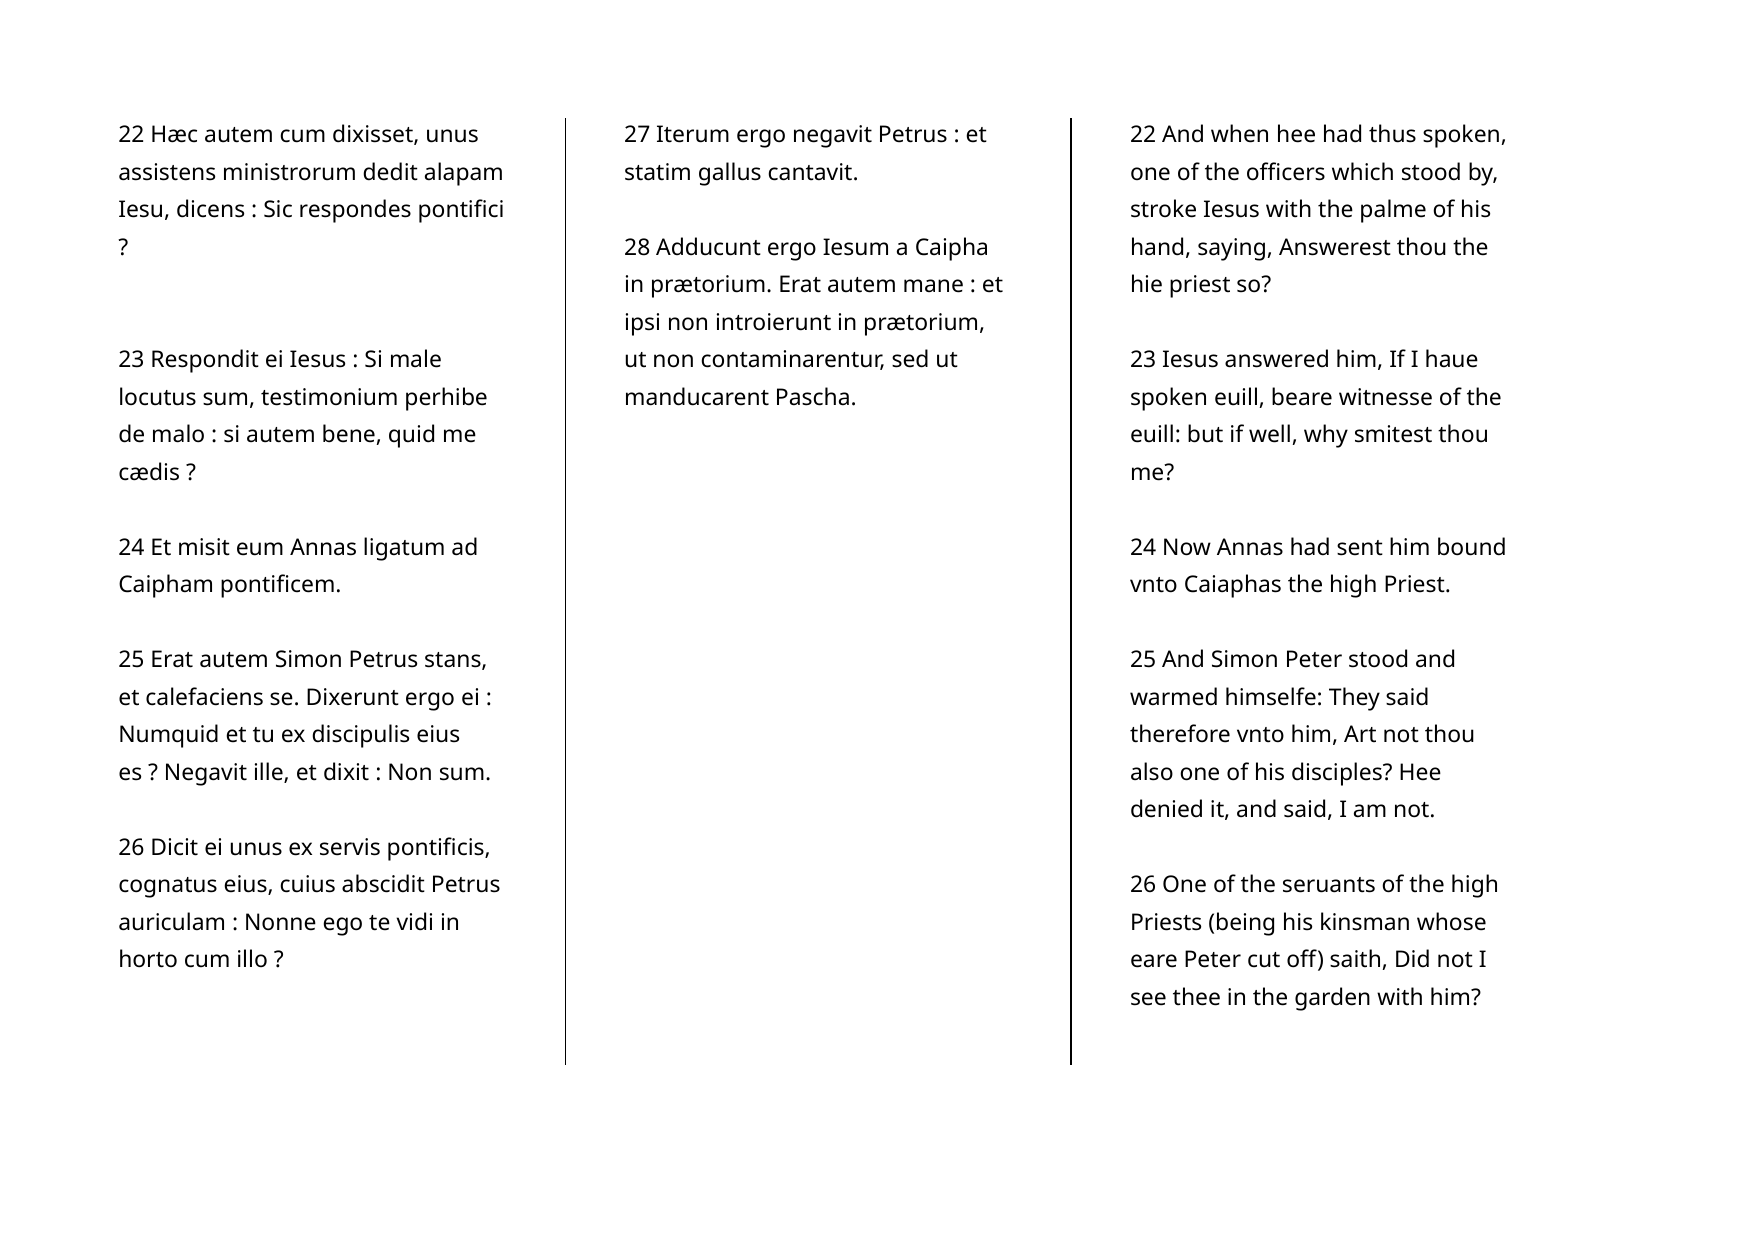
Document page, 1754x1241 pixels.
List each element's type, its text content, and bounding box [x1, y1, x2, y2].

text 22 And when hee had thus spoken, one of the officers which stood by, stroke Iesus with the palme of his hand, saying, Answerest thou the hie priest so? [1130, 118, 1518, 299]
text 24 Now Annas had sent him bound vnto Caiaphas the high Priest. [1130, 531, 1518, 599]
text 25 Erat autem Simon Petrus stans, et calefaciens se. Dixerunt ergo ei : Numquid et tu ex discipulis eius es ? Negavit ille, et dixit : Non sum. [118, 643, 506, 787]
text 26 One of the seruants of the high Priests (being his kinsman whose eare Peter cut off) saith, Did not I see thee in the garden with him? [1130, 868, 1518, 1012]
text 24 Et misit eum Annas ligatum ad Caipham pontificem. [118, 531, 506, 599]
text 27 Iterum ergo negavit Petrus : et statim gallus cantavit. [624, 118, 1012, 187]
text 23 Iesus answered him, If I haue spoken euill, beare witnesse of the euill: but if well, why smitest thou me? [1130, 343, 1518, 487]
text 25 And Simon Peter stood and warmed himselfe: They said therefore vnto him, Art not thou also one of his disciples? Hee denied it, and said, I am not. [1130, 643, 1518, 824]
text 28 Adducunt ergo Iesum a Caipha in prætorium. Erat autem mane : et ipsi non introierunt in prætorium, ut non contaminarentur, sed ut manducarent Pascha. [624, 231, 1012, 412]
text 23 Respondit ei Iesus : Si male locutus sum, testimonium perhibe de malo : si autem bene, quid me cædis ? [118, 343, 506, 487]
text 22 Hæc autem cum dixisset, unus assistens ministrorum dedit alapam Iesu, dicens : Sic respondes pontifici ? [118, 118, 506, 262]
text 26 Dicit ei unus ex servis pontificis, cognatus eius, cuius abscidit Petrus auriculam : Nonne ego te vidi in horto cum illo ? [118, 831, 506, 974]
